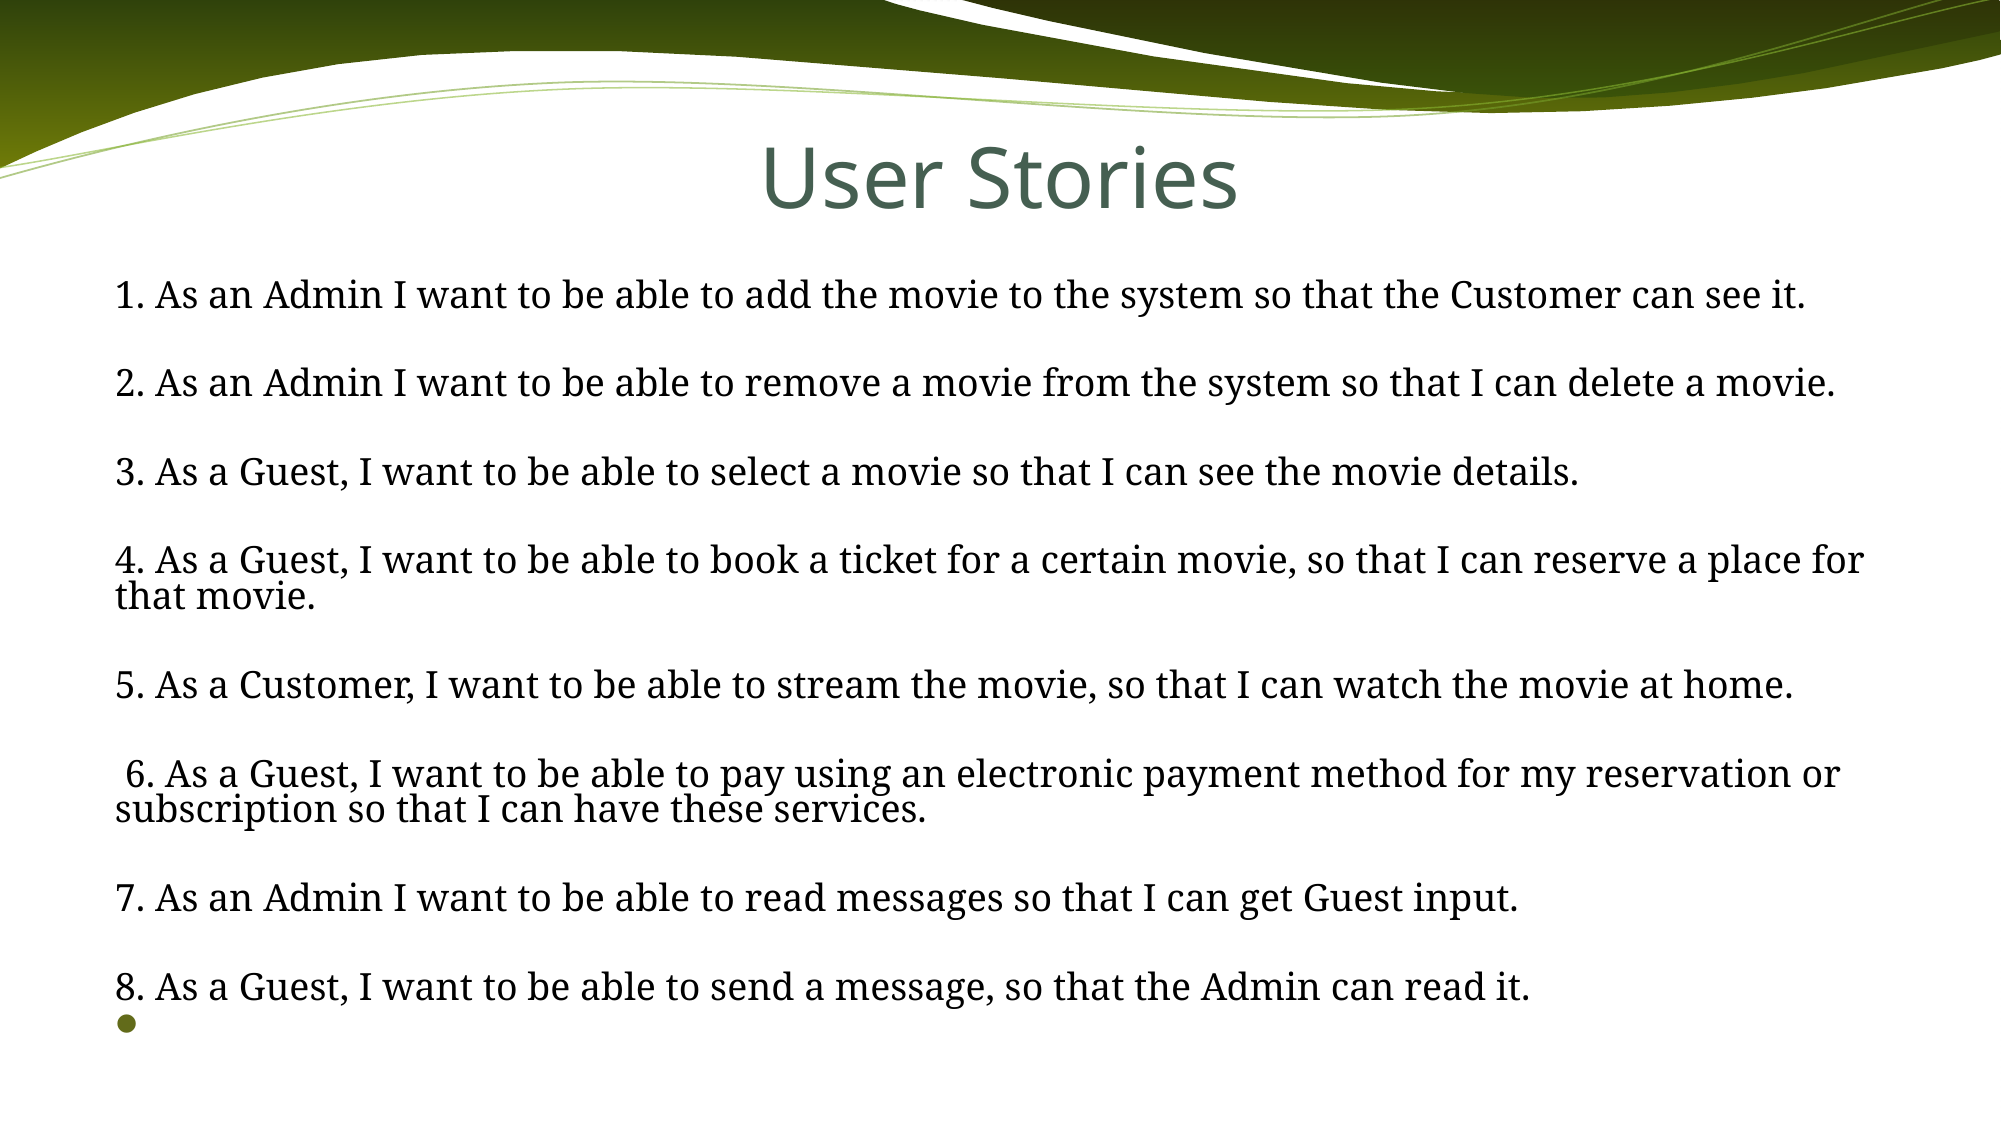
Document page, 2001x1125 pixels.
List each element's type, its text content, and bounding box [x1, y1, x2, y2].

list 1. As an Admin I want to be able to add the movie to the system so that the Customer can see it. 2. As an Admin I want to be able to remove a movie from the system so that I can delete a movie. 3. As a Guest, I want to be able to select a movie so that I can see the movie details. 4. As a Guest, I want to be able to book a ticket for a certain movie, so that I can reserve a place for that movie. 5. As a Customer, I want to be able to stream the movie, so that I can watch the movie at home. 6. As a Guest, I want to be able to pay using an electronic payment method for my reservation or subscription so that I can have these services. 7. As an Admin I want to be able to read messages so that I can get Guest input. 8. As a Guest, I want to be able to send a message, so that the Admin can read it. [99, 271, 1900, 1038]
title User Stories [99, 115, 1900, 225]
